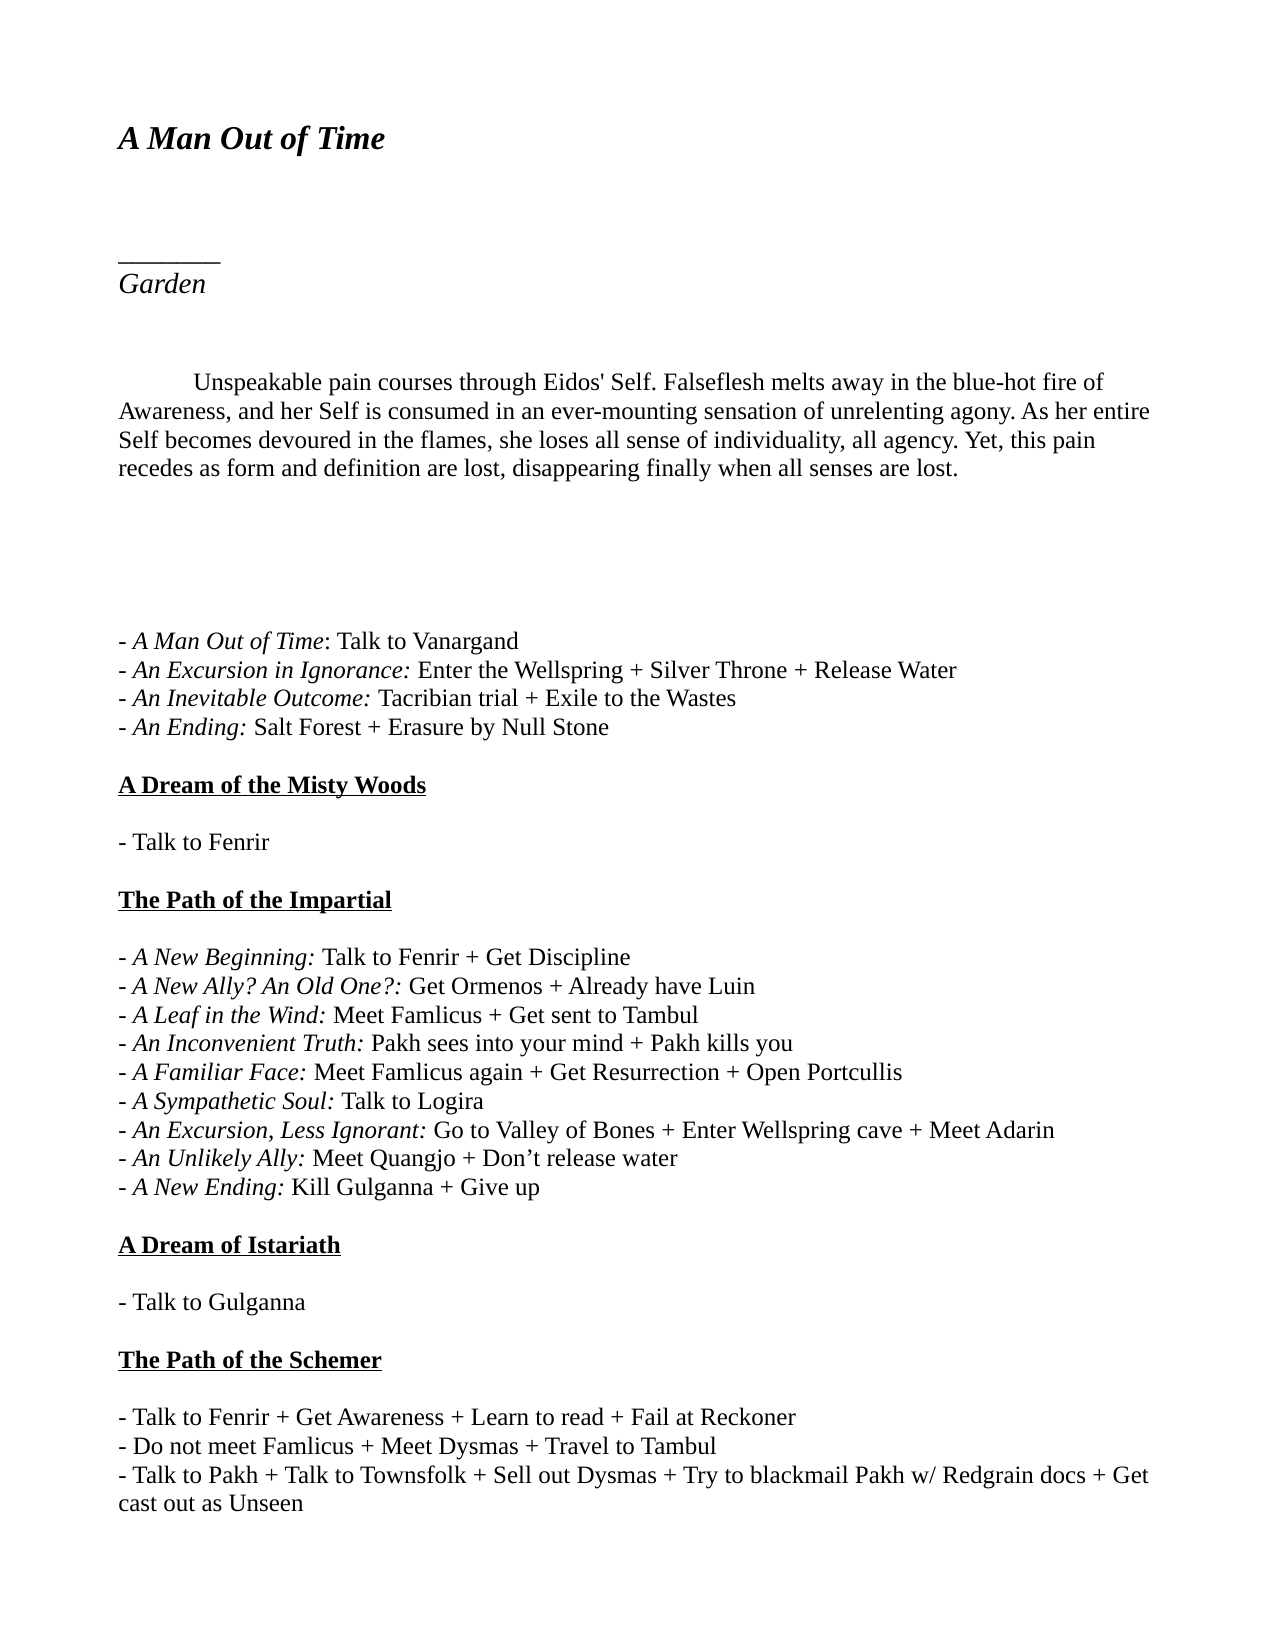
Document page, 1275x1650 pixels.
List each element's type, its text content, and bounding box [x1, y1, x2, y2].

text - An Ending: Salt Forest + Erasure by Null Stone [118, 712, 1157, 741]
text - Do not meet Famlicus + Meet Dysmas + Travel to Tambul [118, 1431, 1157, 1460]
text - Talk to Gulganna [118, 1287, 1157, 1316]
text - An Unlikely Ally: Meet Quangjo + Don’t release water [118, 1143, 1157, 1172]
text - Talk to Fenrir [118, 827, 1157, 856]
text - A New Ending: Kill Gulganna + Give up [118, 1172, 1157, 1201]
text - An Inevitable Outcome: Tacribian trial + Exile to the Wastes [118, 683, 1157, 712]
text Unspeakable pain courses through Eidos' Self. Falseflesh melts away in the blue-hot fire of Awareness, and her Self is consumed in an ever-mounting sensation of unrelenting agony. As her entire Self becomes devoured in the flames, she loses all sense of individuality, all agency. Yet, this pain recedes as form and definition are lost, disappearing finally when all senses are lost. [118, 367, 1157, 482]
text A Dream of Istariath [118, 1230, 1157, 1258]
text - A Sympathetic Soul: Talk to Logira [118, 1086, 1157, 1115]
text The Path of the Schemer [118, 1345, 1157, 1373]
text A Dream of the Misty Woods [118, 770, 1157, 798]
text Garden [118, 267, 1157, 300]
text - A New Ally? An Old One?: Get Ormenos + Already have Luin [118, 971, 1157, 1000]
text - Talk to Pakh + Talk to Townsfolk + Sell out Dysmas + Try to blackmail Pakh w/ Redgrain docs + Get cast out as Unseen [118, 1460, 1157, 1517]
text A Man Out of Time [118, 118, 1157, 156]
text - A Familiar Face: Meet Famlicus again + Get Resurrection + Open Portcullis [118, 1057, 1157, 1086]
text - A Leaf in the Wind: Meet Famlicus + Get sent to Tambul [118, 1000, 1157, 1028]
text - A Man Out of Time: Talk to Vanargand [118, 626, 1157, 655]
text The Path of the Impartial [118, 885, 1157, 913]
text - A New Beginning: Talk to Fenrir + Get Discipline [118, 942, 1157, 971]
text _______ [118, 233, 1157, 267]
text - An Excursion, Less Ignorant: Go to Valley of Bones + Enter Wellspring cave + Meet Adarin [118, 1115, 1157, 1143]
text - Talk to Fenrir + Get Awareness + Learn to read + Fail at Reckoner [118, 1402, 1157, 1431]
text - An Excursion in Ignorance: Enter the Wellspring + Silver Throne + Release Water [118, 655, 1157, 683]
text - An Inconvenient Truth: Pakh sees into your mind + Pakh kills you [118, 1028, 1157, 1057]
